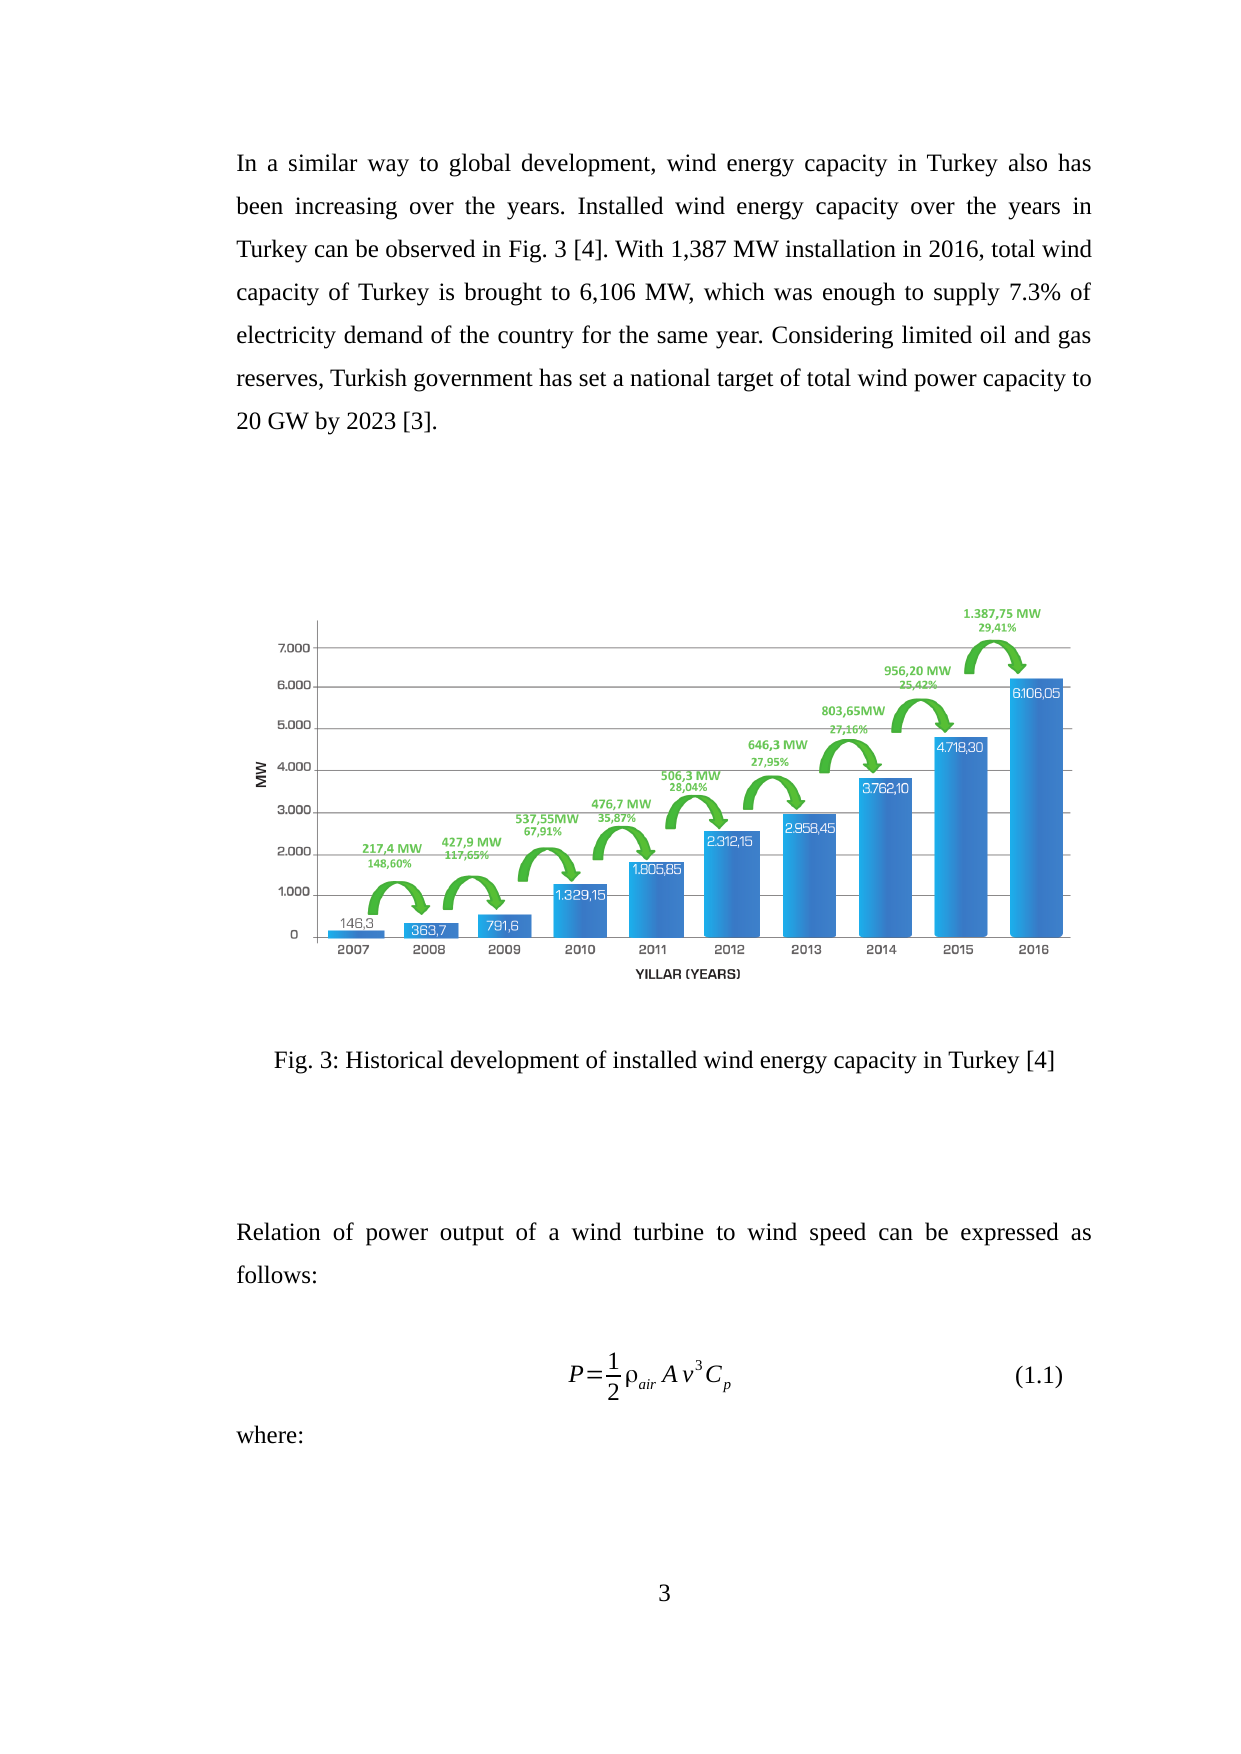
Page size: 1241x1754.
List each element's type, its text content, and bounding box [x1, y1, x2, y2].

text Fig. 3: Historical development of installed wind energy capacity in Turkey [4]⁠ [236, 1045, 1093, 1073]
text Relation of power output of a wind turbine to wind speed can be expressed as follows: [236, 1217, 1093, 1289]
picture [236, 591, 1093, 991]
text In a similar way to global development, wind energy capacity in Turkey also has been increasing over the years. Installed wind energy capacity over the years in Turkey can be observed in Fig. 3 [4]. With 1,387 MW installation in 2016, total wind capacity of Turkey is brought to 6,106 MW, which was enough to supply 7.3% of electricity demand of the country for the same year. Considering limited oil and gas reserves, Turkish government has set a national target of total wind power capacity to 20 GW by 2023 [3]. [236, 148, 1093, 435]
text (1.1) [236, 1347, 1093, 1406]
text where: [236, 1420, 1093, 1449]
